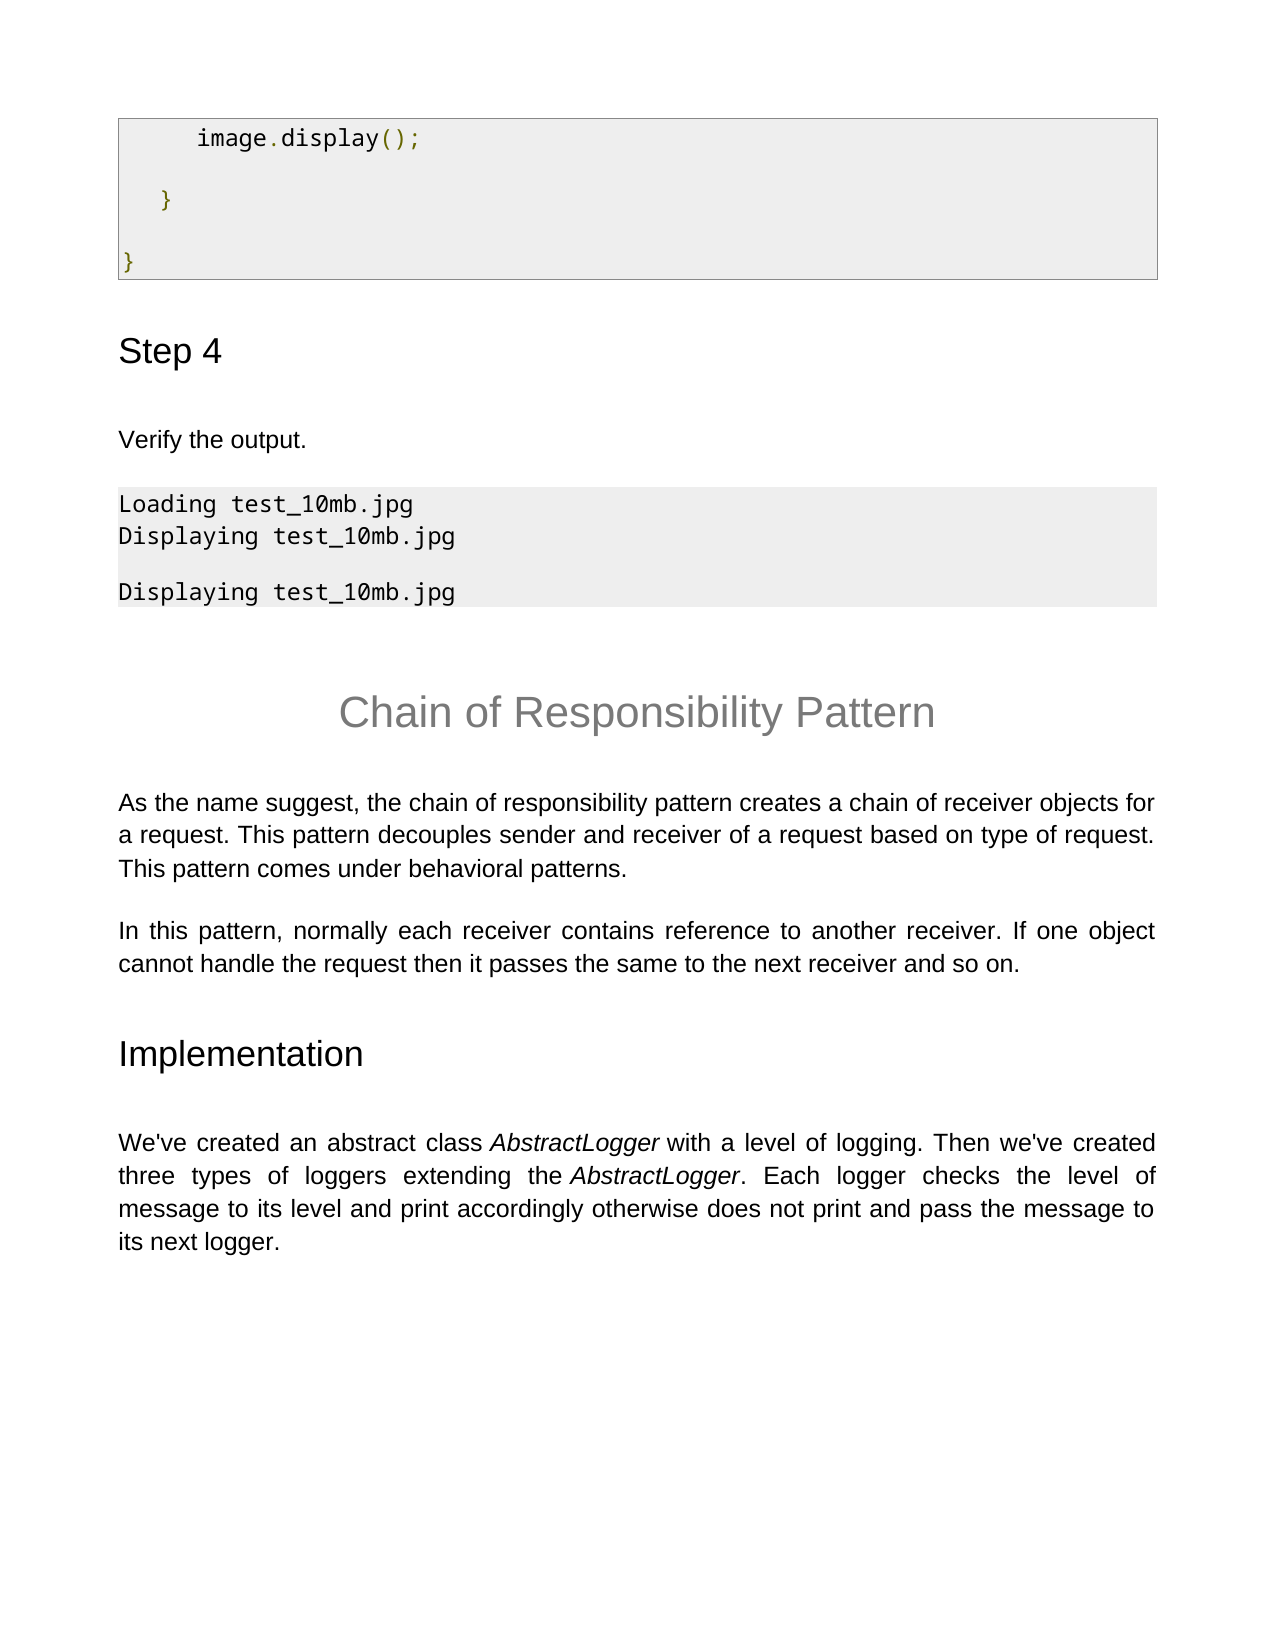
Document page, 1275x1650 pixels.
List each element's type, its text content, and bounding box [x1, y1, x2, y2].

text } [119, 179, 1157, 215]
text We've created an abstract class AbstractLogger with a level of logging. Then we've created three types of loggers extending the AbstractLogger. Each logger checks the level of message to its level and print accordingly otherwise does not print and pass the message to its next logger. [118, 1128, 1157, 1255]
subtitle Implementation [118, 1032, 1157, 1074]
text image.display(); [119, 119, 1157, 153]
text In this pattern, normally each receiver contains reference to another receiver. If one object cannot handle the request then it passes the same to the next receiver and so on. [118, 916, 1157, 978]
text Loading test_10mb.jpg [118, 487, 1157, 519]
subtitle Step 4 [118, 330, 1157, 371]
text Displaying test_10mb.jpg [118, 519, 1157, 551]
text Displaying test_10mb.jpg [118, 575, 1157, 607]
text } [119, 241, 1157, 279]
subtitle Chain of Responsibility Pattern [118, 687, 1157, 737]
text Verify the output. [118, 425, 1157, 454]
text As the name suggest, the chain of responsibility pattern creates a chain of receiver objects for a request. This pattern decouples sender and receiver of a request based on type of request. This pattern comes under behavioral patterns. [118, 787, 1157, 882]
